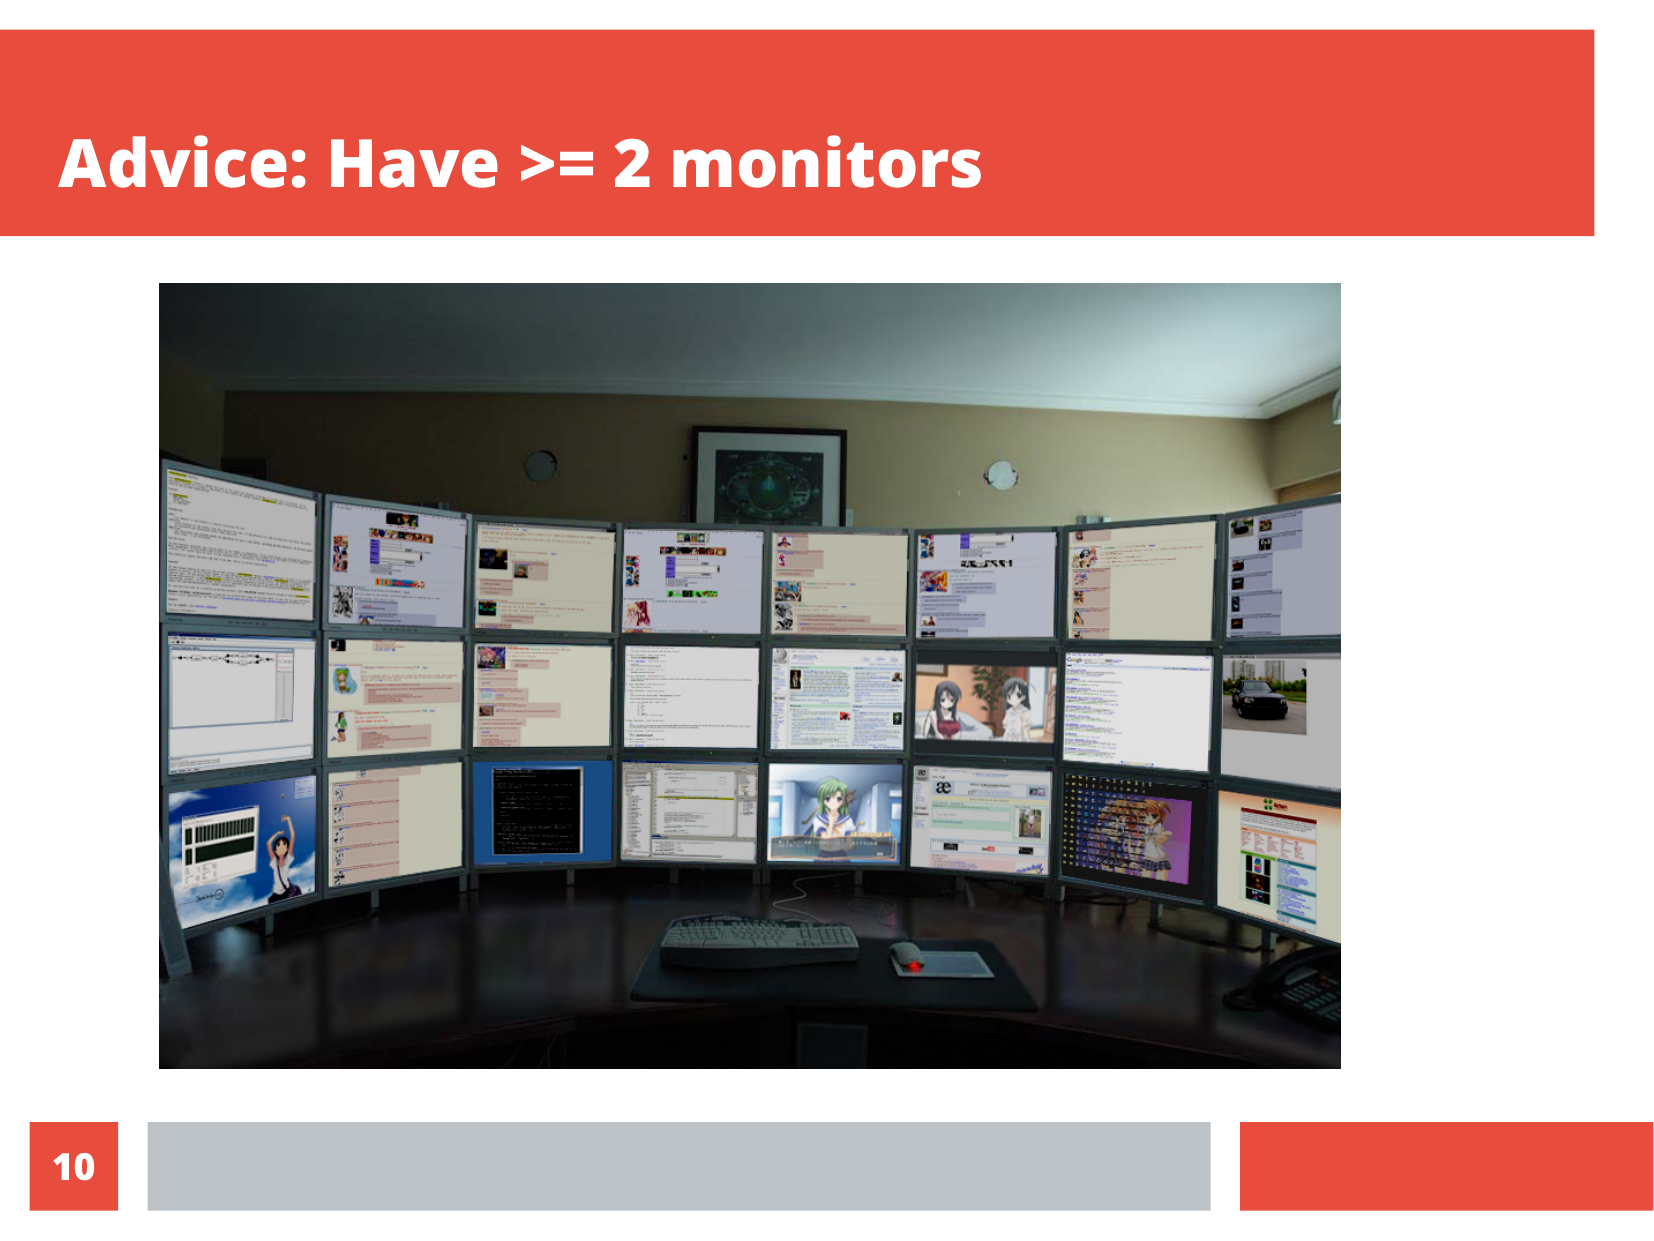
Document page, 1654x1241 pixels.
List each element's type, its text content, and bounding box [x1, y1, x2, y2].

picture [159, 283, 1341, 1069]
title Advice: Have >= 2 monitors [59, 59, 1595, 207]
